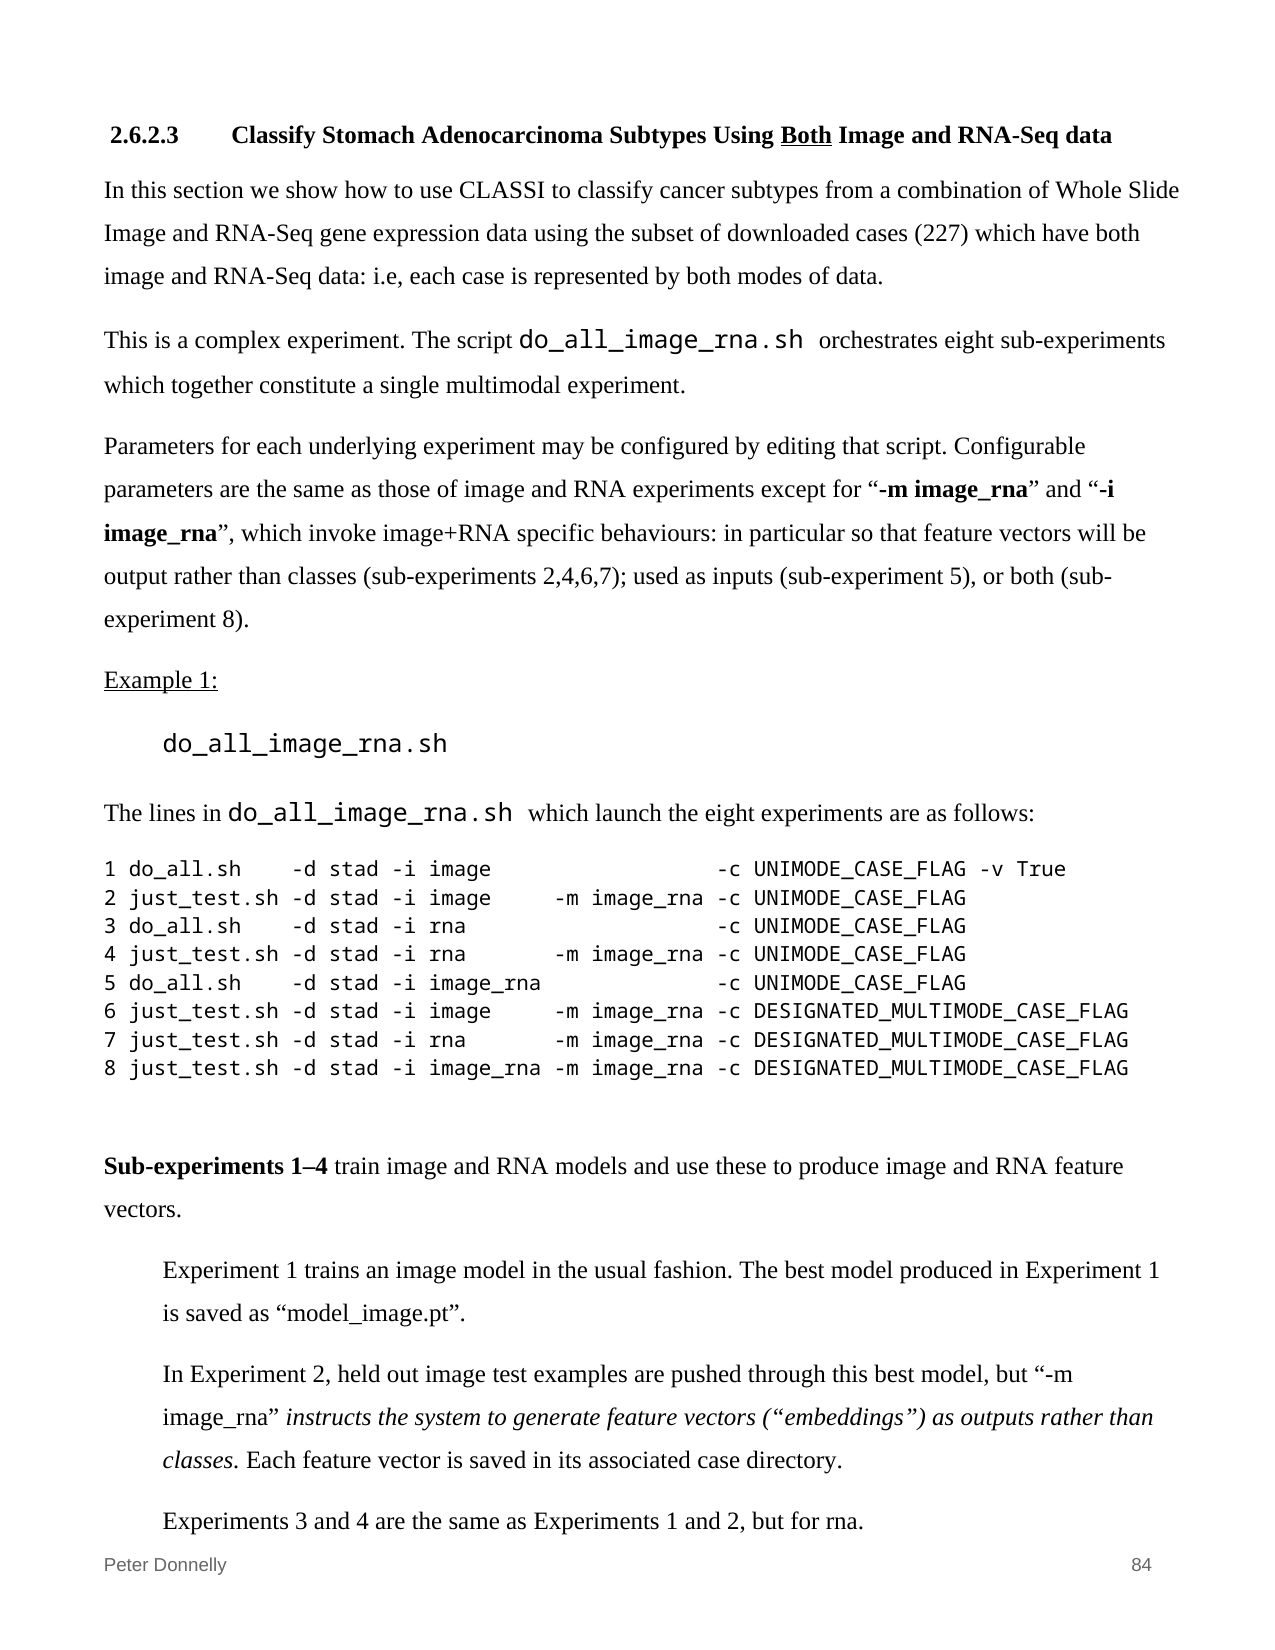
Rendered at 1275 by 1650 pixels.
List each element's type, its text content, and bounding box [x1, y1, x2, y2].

text 4 just_test.sh -d stad -i rna -m image_rna -c UNIMODE_CASE_FLAG [103, 939, 1181, 968]
text Experiments 3 and 4 are the same as Experiments 1 and 2, but for rna. [162, 1506, 1181, 1535]
text 2 just_test.sh -d stad -i image -m image_rna -c UNIMODE_CASE_FLAG [103, 883, 1181, 911]
text 3 do_all.sh -d stad -i rna -c UNIMODE_CASE_FLAG [103, 911, 1181, 939]
text 5 do_all.sh -d stad -i image_rna -c UNIMODE_CASE_FLAG [103, 968, 1181, 996]
text 1 do_all.sh -d stad -i image -c UNIMODE_CASE_FLAG -v True [103, 854, 1181, 883]
text The lines in do_all_image_rna.sh which launch the eight experiments are as follows: [103, 794, 1181, 828]
text Experiment 1 trains an image model in the usual fashion. The best model produced in Experiment 1 is saved as “model_image.pt”. [162, 1255, 1181, 1327]
text do_all_image_rna.sh [162, 726, 1181, 760]
subtitle Classify Stomach Adenocarcinoma Subtypes Using Both Image and RNA-Seq data [103, 120, 1181, 148]
text This is a complex experiment. The script do_all_image_rna.sh orchestrates eight sub-experiments which together constitute a single multimodal experiment. [103, 322, 1181, 399]
text 6 just_test.sh -d stad -i image -m image_rna -c DESIGNATED_MULTIMODE_CASE_FLAG [103, 996, 1181, 1025]
text Example 1: [103, 665, 1181, 693]
text Sub-experiments 1–4 train image and RNA models and use these to produce image and RNA feature vectors. [103, 1151, 1181, 1223]
text 8 just_test.sh -d stad -i image_rna -m image_rna -c DESIGNATED_MULTIMODE_CASE_FLAG [103, 1053, 1181, 1082]
text In Experiment 2, held out image test examples are pushed through this best model, but “-m image_rna” instructs the system to generate feature vectors (“embeddings”) as outputs rather than classes. Each feature vector is saved in its associated case directory. [162, 1359, 1181, 1474]
text Parameters for each underlying experiment may be configured by editing that script. Configurable parameters are the same as those of image and RNA experiments except for “-m image_rna” and “-i image_rna”, which invoke image+RNA specific behaviours: in particular so that feature vectors will be output rather than classes (sub-experiments 2,4,6,7); used as inputs (sub-experiment 5), or both (sub-experiment 8). [103, 431, 1181, 633]
text 7 just_test.sh -d stad -i rna -m image_rna -c DESIGNATED_MULTIMODE_CASE_FLAG [103, 1025, 1181, 1053]
text In this section we show how to use CLASSI to classify cancer subtypes from a combination of Whole Slide Image and RNA-Seq gene expression data using the subset of downloaded cases (227) which have both image and RNA-Seq data: i.e, each case is represented by both modes of data. [103, 175, 1181, 290]
